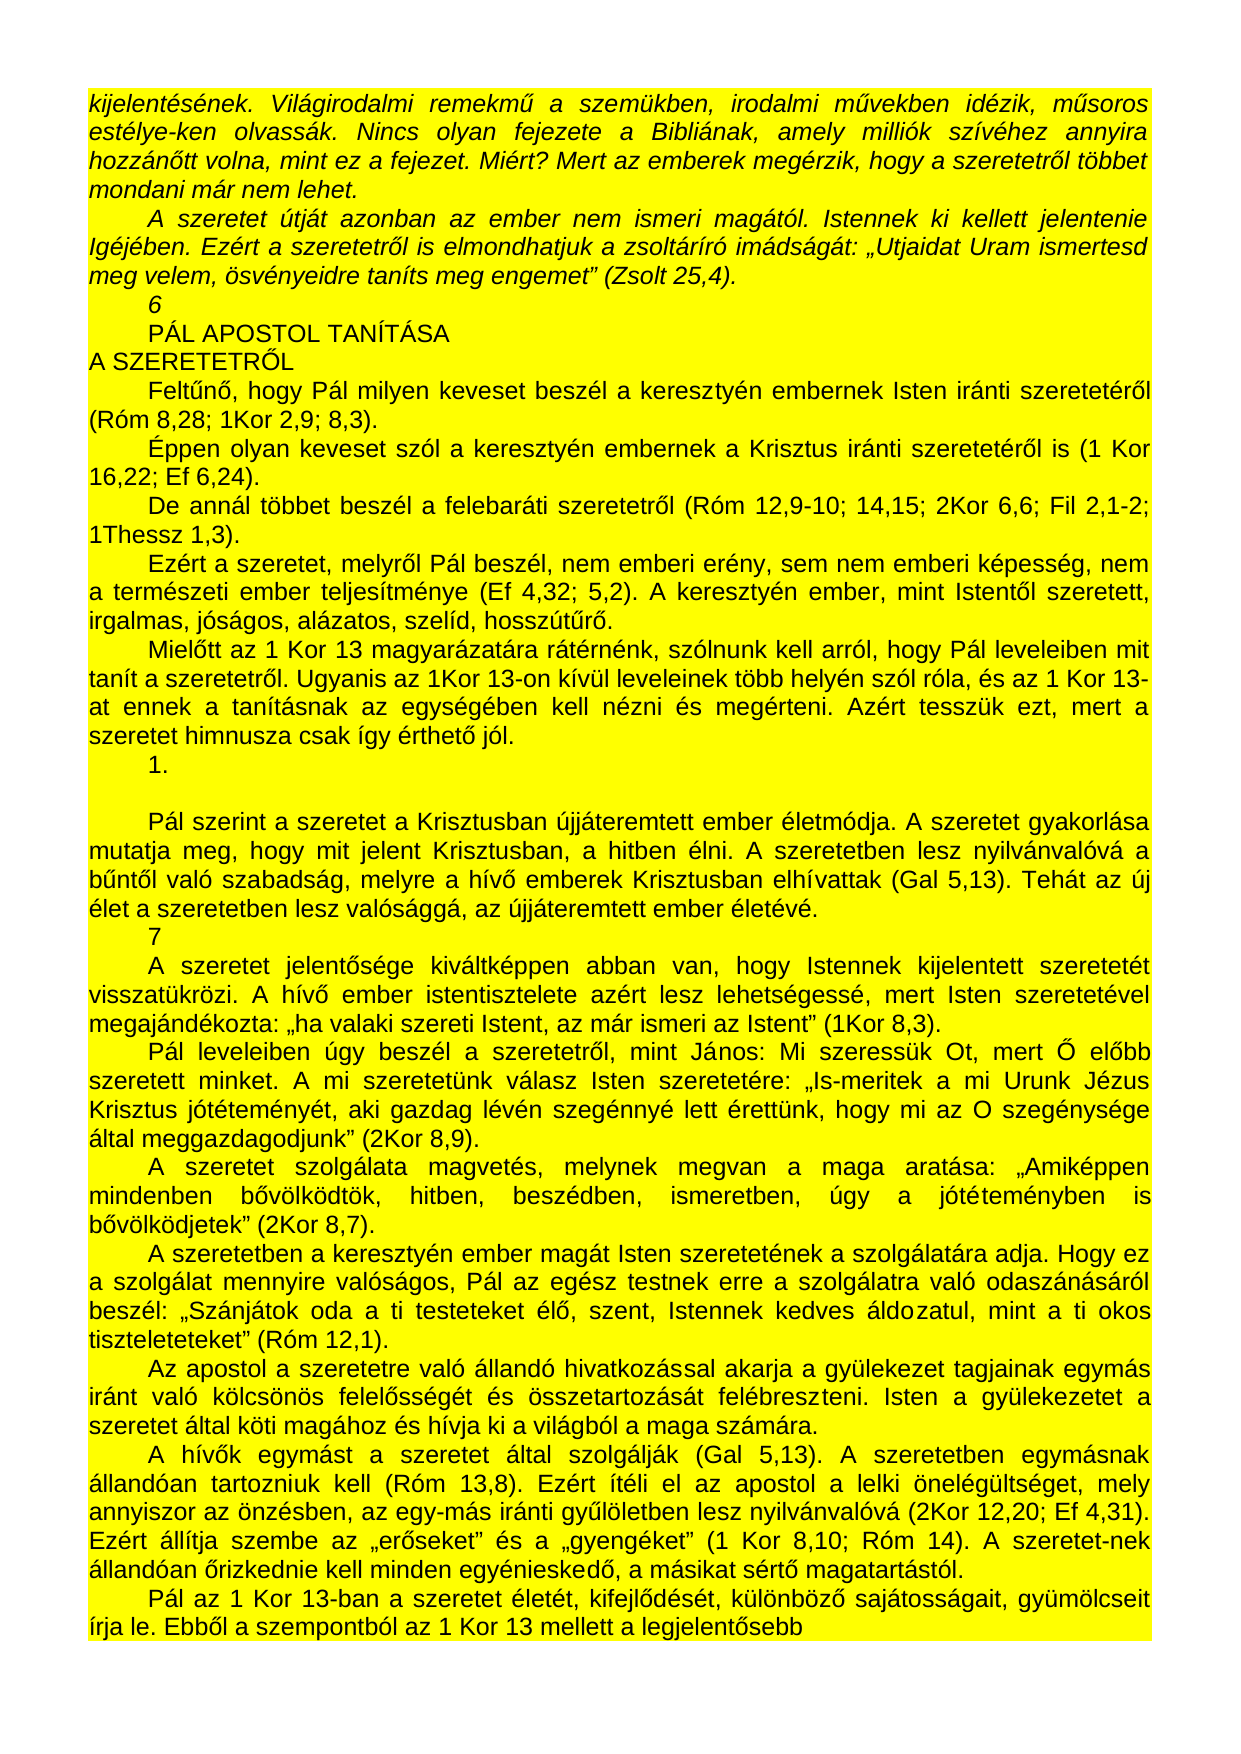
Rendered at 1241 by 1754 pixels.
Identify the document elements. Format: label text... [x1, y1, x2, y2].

text Pál az 1 Kor 13-ban a szeretet életét, kifejlődését, különböző sajátosságait, gyümölcseit írja le. Ebből a szempontból az 1 Kor 13 mellett a legjelentősebb [88, 1583, 1152, 1641]
text Mielőtt az 1 Kor 13 magyarázatára rátérnénk, szólnunk kell arról, hogy Pál leveleiben mit tanít a szeretetről. Ugyanis az 1Kor 13-on kívül leveleinek több helyén szól róla, és az 1 Kor 13-at ennek a tanításnak az egységében kell nézni és megérteni. Azért tesszük ezt, mert a szeretet himnusza csak így érthető jól. [88, 635, 1152, 750]
text A szeretet jelentősége kiváltképpen abban van, hogy Istennek kijelentett szeretetét visszatükrözi. A hívő ember istentisztelete azért lesz lehetségessé, mert Isten szeretetével megajándékozta: „ha valaki szereti Istent, az már ismeri az Istent” (1Kor 8,3). [88, 951, 1152, 1037]
text A szeretetben a keresztyén ember magát Isten szeretetének a szolgálatára adja. Hogy ez a szolgá­lat mennyire valóságos, Pál az egész testnek erre a szolgálatra való odaszánásáról beszél: „Szánjátok oda a ti testeteket élő, szent, Istennek kedves áldo­zatul, mint a ti okos tiszteleteteket” (Róm 12,1). [88, 1238, 1152, 1353]
text 7 [88, 922, 1152, 951]
text A szeretet szolgálata magvetés, melynek megvan a maga aratása: „Amiképpen mindenben bővöl­ködtök, hitben, beszédben, ismeretben, úgy a jóté­teményben is bővölködjetek” (2Kor 8,7). [88, 1152, 1152, 1238]
text 6 [88, 290, 1152, 318]
text De annál többet beszél a felebaráti szeretetről (Róm 12,9-10; 14,15; 2Kor 6,6; Fil 2,1-2; 1Thessz 1,3). [88, 491, 1152, 548]
text A szeretet útját azonban az ember nem ismeri magától. Istennek ki kellett jelentenie Igéjében. Ezért a szeretetről is elmondhatjuk a zsoltáríró imádságát: „Utjaidat Uram ismertesd meg velem, ösvényeidre taníts meg engemet” (Zsolt 25,4). [88, 203, 1152, 290]
text Pál szerint a szeretet a Krisztusban újjáteremtett ember életmódja. A szeretet gyakorlása mutatja meg, hogy mit jelent Krisztusban, a hitben élni. A szeretetben lesz nyilvánvalóvá a bűntől való sza­badság, melyre a hívő emberek Krisztusban elhí­vattak (Gal 5,13). Tehát az új élet a szeretetben lesz valósággá, az újjáteremtett ember életévé. [88, 807, 1152, 922]
text Az apostol a szeretetre való állandó hivatkozás­sal akarja a gyülekezet tagjainak egymás iránt való kölcsönös felelősségét és összetartozását felébresz­teni. Isten a gyülekezetet a szeretet által köti magá­hoz és hívja ki a világból a maga számára. [88, 1353, 1152, 1440]
text 1. [88, 750, 1152, 778]
text PÁL APOSTOL TANÍTÁSA A SZERETETRŐL [88, 318, 1152, 376]
text Ezért a szeretet, melyről Pál beszél, nem emberi erény, sem nem emberi képesség, nem a természeti ember teljesítménye (Ef 4,32; 5,2). A keresztyén ember, mint Istentől szeretett, irgalmas, jóságos, alázatos, szelíd, hosszútűrő. [88, 548, 1152, 635]
text kijelentésének. Világirodalmi remekmű a sze­mükben, irodalmi művekben idézik, műsoros estélye-ken olvassák. Nincs olyan fejezete a Bibliának, amely milliók szívéhez annyira hozzánőtt volna, mint ez a fejezet. Miért? Mert az emberek megérzik, hogy a szeretetről többet mondani már nem lehet. [88, 88, 1152, 203]
text Pál leveleiben úgy beszél a szeretetről, mint Já­nos: Mi szeressük Ot, mert Ő előbb szeretett min­ket. A mi szeretetünk válasz Isten szeretetére: „Is-meritek a mi Urunk Jézus Krisztus jótéteményét, aki gazdag lévén szegénnyé lett érettünk, hogy mi az O szegénysége által meggazdagodjunk” (2Kor 8,9). [88, 1037, 1152, 1152]
text Feltűnő, hogy Pál milyen keveset beszél a keresz­tyén embernek Isten iránti szeretetéről (Róm 8,28; 1Kor 2,9; 8,3). [88, 376, 1152, 433]
text Éppen olyan keveset szól a keresztyén embernek a Krisztus iránti szeretetéről is (1 Kor 16,22; Ef 6,24). [88, 433, 1152, 491]
text A hívők egymást a szeretet által szolgálják (Gal 5,13). A szeretetben egymásnak állandóan tartozni­uk kell (Róm 13,8). Ezért ítéli el az apostol a lelki önelégültséget, mely annyiszor az önzésben, az egy-más iránti gyűlöletben lesz nyilvánvalóvá (2Kor 12,20; Ef 4,31). Ezért állítja szembe az „erőseket” és a „gyengéket” (1 Kor 8,10; Róm 14). A szeretet-nek állandóan őrizkednie kell minden egyénieske­dő, a másikat sértő magatartástól. [88, 1440, 1152, 1583]
